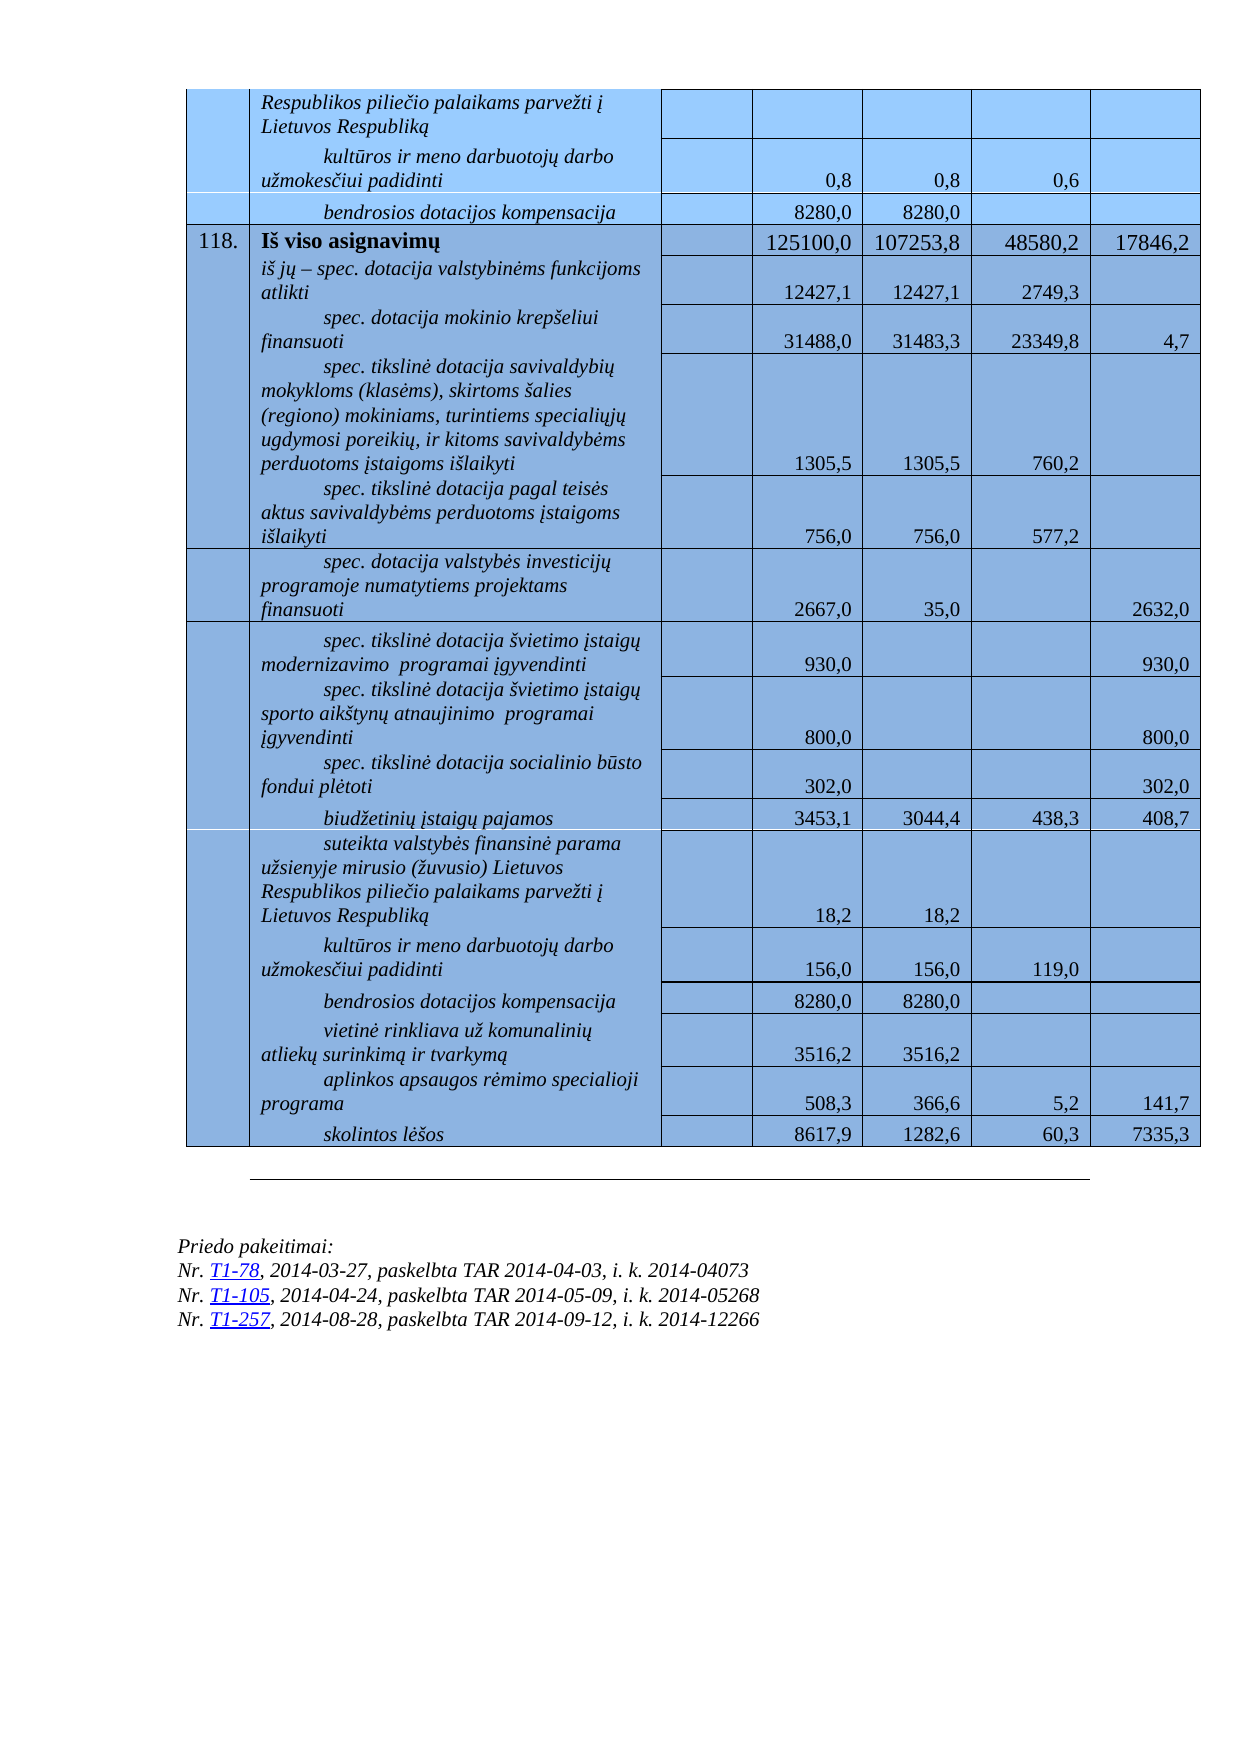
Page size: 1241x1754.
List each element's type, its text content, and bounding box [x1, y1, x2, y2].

table_cell 302,0 [1091, 750, 1200, 798]
table_cell 0,8 [863, 139, 971, 192]
table_cell [187, 89, 249, 138]
table_cell [187, 193, 249, 224]
table_cell [752, 1147, 863, 1179]
table_cell 8280,0 [753, 194, 862, 224]
table_cell [250, 1180, 661, 1210]
table_cell [662, 256, 752, 304]
table_cell [187, 830, 249, 927]
table_cell [187, 1147, 249, 1179]
table_cell spec. tikslinė dotacija pagal teisės aktus savivaldybėms perduotoms įstaigoms išlaikyti [250, 475, 661, 548]
table_cell [661, 1180, 752, 1210]
table_cell vietinė rinkliava už komunalinių atliekų surinkimą ir tvarkymą [250, 1013, 661, 1066]
table_cell [971, 1147, 1090, 1179]
table_cell 35,0 [863, 549, 971, 621]
table_cell [972, 983, 1090, 1013]
table_cell spec. dotacija valstybės investicijų programoje numatytiems projektams finansuoti [250, 549, 661, 621]
table_cell 0,8 [753, 139, 862, 192]
table_cell 408,7 [1091, 799, 1200, 829]
table_cell [662, 1067, 752, 1115]
table_cell iš jų – spec. dotacija valstybinėms funkcijoms atlikti [250, 255, 661, 304]
table_cell 7335,3 [1091, 1116, 1200, 1146]
table_cell [662, 476, 752, 548]
table_cell kultūros ir meno darbuotojų darbo užmokesčiui padidinti [250, 927, 661, 981]
table_cell 156,0 [863, 928, 971, 981]
table_cell 156,0 [753, 928, 862, 981]
table_cell 8280,0 [753, 983, 862, 1013]
table_cell [753, 90, 862, 138]
table_cell [662, 831, 752, 927]
table_cell 366,6 [863, 1067, 971, 1115]
table_cell [187, 255, 249, 304]
table_cell 18,2 [753, 831, 862, 927]
table_cell [1091, 139, 1200, 192]
table_cell 3516,2 [863, 1014, 971, 1066]
table_cell Respublikos piliečio palaikams parvežti į Lietuvos Respubliką [250, 89, 661, 138]
table_cell [863, 1180, 971, 1210]
table_cell [752, 1180, 863, 1210]
text Nr. T1-105, 2014-04-24, paskelbta TAR 2014-05-09, i. k. 2014-05268 [177, 1282, 1169, 1307]
table_cell [1091, 476, 1200, 548]
table_cell [662, 354, 752, 475]
table_cell 3516,2 [753, 1014, 862, 1066]
table_cell [662, 750, 752, 798]
table_cell [1091, 831, 1200, 927]
table_cell [863, 90, 971, 138]
table_cell biudžetinių įstaigų pajamos [250, 798, 661, 829]
table_cell [972, 831, 1090, 927]
table_cell [187, 749, 249, 798]
table_cell spec. tikslinė dotacija socialinio būsto fondui plėtoti [250, 749, 661, 798]
table_cell [972, 194, 1090, 224]
table_cell 12427,1 [863, 256, 971, 304]
table_cell [1091, 256, 1200, 304]
table_cell 1305,5 [863, 354, 971, 475]
table_cell bendrosios dotacijos kompensacija [250, 981, 661, 1013]
table_cell 3044,4 [863, 799, 971, 829]
table_cell 302,0 [753, 750, 862, 798]
table_cell [187, 927, 249, 981]
table_cell [972, 750, 1090, 798]
table_cell [863, 750, 971, 798]
table_cell 107253,8 [863, 225, 971, 255]
table_cell [1091, 983, 1200, 1013]
table_cell [187, 353, 249, 475]
table_cell [662, 225, 752, 255]
table_cell [187, 475, 249, 548]
table_cell [187, 1115, 249, 1146]
table_cell [662, 983, 752, 1013]
table_cell [662, 677, 752, 749]
table_cell [662, 90, 752, 138]
table_cell 3453,1 [753, 799, 862, 829]
table_cell 119,0 [972, 928, 1090, 981]
table_cell 18,2 [863, 831, 971, 927]
table_cell 23349,8 [972, 305, 1090, 353]
table_cell 508,3 [753, 1067, 862, 1115]
table_cell [662, 1014, 752, 1066]
table_cell [187, 1066, 249, 1115]
table_cell [250, 1147, 661, 1179]
table_cell 1305,5 [753, 354, 862, 475]
table_cell [971, 1180, 1090, 1210]
table_cell 8280,0 [863, 983, 971, 1013]
table_cell 48580,2 [972, 225, 1090, 255]
table_cell aplinkos apsaugos rėmimo specialioji programa [250, 1066, 661, 1115]
table_cell 0,6 [972, 139, 1090, 192]
table_cell [1091, 90, 1200, 138]
table_cell [1091, 1014, 1200, 1066]
table_cell 930,0 [753, 622, 862, 676]
table_cell 118. [187, 225, 249, 255]
table_cell [1091, 354, 1200, 475]
table_cell [662, 305, 752, 353]
table_cell [662, 622, 752, 676]
table_cell spec. tikslinė dotacija savivaldybių mokykloms (klasėms), skirtoms šalies (regiono) mokiniams, turintiems specialiųjų ugdymosi poreikių, ir kitoms savivaldybėms perduotoms įstaigoms išlaikyti [250, 353, 661, 475]
table_cell [662, 928, 752, 981]
table_cell [972, 549, 1090, 621]
table_cell [972, 622, 1090, 676]
table_cell [662, 1116, 752, 1146]
table_cell kultūros ir meno darbuotojų darbo užmokesčiui padidinti [250, 138, 661, 192]
table_cell [187, 549, 249, 621]
table_cell [187, 981, 249, 1013]
text Nr. T1-78, 2014-03-27, paskelbta TAR 2014-04-03, i. k. 2014-04073 [177, 1258, 1169, 1282]
table_cell [972, 90, 1090, 138]
table_cell [187, 622, 249, 676]
table_cell 756,0 [863, 476, 971, 548]
table_cell spec. tikslinė dotacija švietimo įstaigų modernizavimo programai įgyvendinti [250, 622, 661, 676]
table_cell skolintos lėšos [250, 1115, 661, 1146]
text Nr. T1-257, 2014-08-28, paskelbta TAR 2014-09-12, i. k. 2014-12266 [177, 1307, 1169, 1331]
table_cell 12427,1 [753, 256, 862, 304]
table_cell 760,2 [972, 354, 1090, 475]
table_cell [187, 1179, 249, 1210]
table_cell [972, 1014, 1090, 1066]
table_cell 1282,6 [863, 1116, 971, 1146]
table_cell 4,7 [1091, 305, 1200, 353]
table_cell [662, 194, 752, 224]
table_cell [187, 304, 249, 353]
table_cell [662, 139, 752, 192]
table_cell 8280,0 [863, 194, 971, 224]
table_cell [972, 677, 1090, 749]
table_cell 2632,0 [1091, 549, 1200, 621]
text Priedo pakeitimai: [177, 1234, 1169, 1258]
table_cell [187, 138, 249, 192]
table_cell [1090, 1179, 1201, 1210]
table_cell [187, 798, 249, 829]
table_cell [662, 799, 752, 829]
table_cell 577,2 [972, 476, 1090, 548]
table_cell 800,0 [1091, 677, 1200, 749]
table_cell 2667,0 [753, 549, 862, 621]
table_cell [863, 1147, 971, 1179]
table_cell Iš viso asignavimų [250, 225, 661, 255]
table_cell 125100,0 [753, 225, 862, 255]
table_cell 60,3 [972, 1116, 1090, 1146]
table_cell 31488,0 [753, 305, 862, 353]
table_cell spec. dotacija mokinio krepšeliui finansuoti [250, 304, 661, 353]
table_cell 2749,3 [972, 256, 1090, 304]
table_cell [661, 1147, 752, 1179]
table_cell 17846,2 [1091, 225, 1200, 255]
table_cell [1090, 1147, 1201, 1179]
table_cell [863, 677, 971, 749]
table_cell 438,3 [972, 799, 1090, 829]
table_cell spec. tikslinė dotacija švietimo įstaigų sporto aikštynų atnaujinimo programai įgyvendinti [250, 676, 661, 749]
table_cell 756,0 [753, 476, 862, 548]
table_cell [187, 1013, 249, 1066]
table_cell 141,7 [1091, 1067, 1200, 1115]
table_cell 930,0 [1091, 622, 1200, 676]
table_cell bendrosios dotacijos kompensacija [250, 193, 661, 224]
table_cell suteikta valstybės finansinė parama užsienyje mirusio (žuvusio) Lietuvos Respublikos piliečio palaikams parvežti į Lietuvos Respubliką [250, 830, 661, 927]
table_cell [1091, 928, 1200, 981]
table_cell 31483,3 [863, 305, 971, 353]
table_cell [1091, 194, 1200, 224]
table_cell [662, 549, 752, 621]
table_cell [187, 676, 249, 749]
table_cell 8617,9 [753, 1116, 862, 1146]
table_cell [863, 622, 971, 676]
table_cell 5,2 [972, 1067, 1090, 1115]
